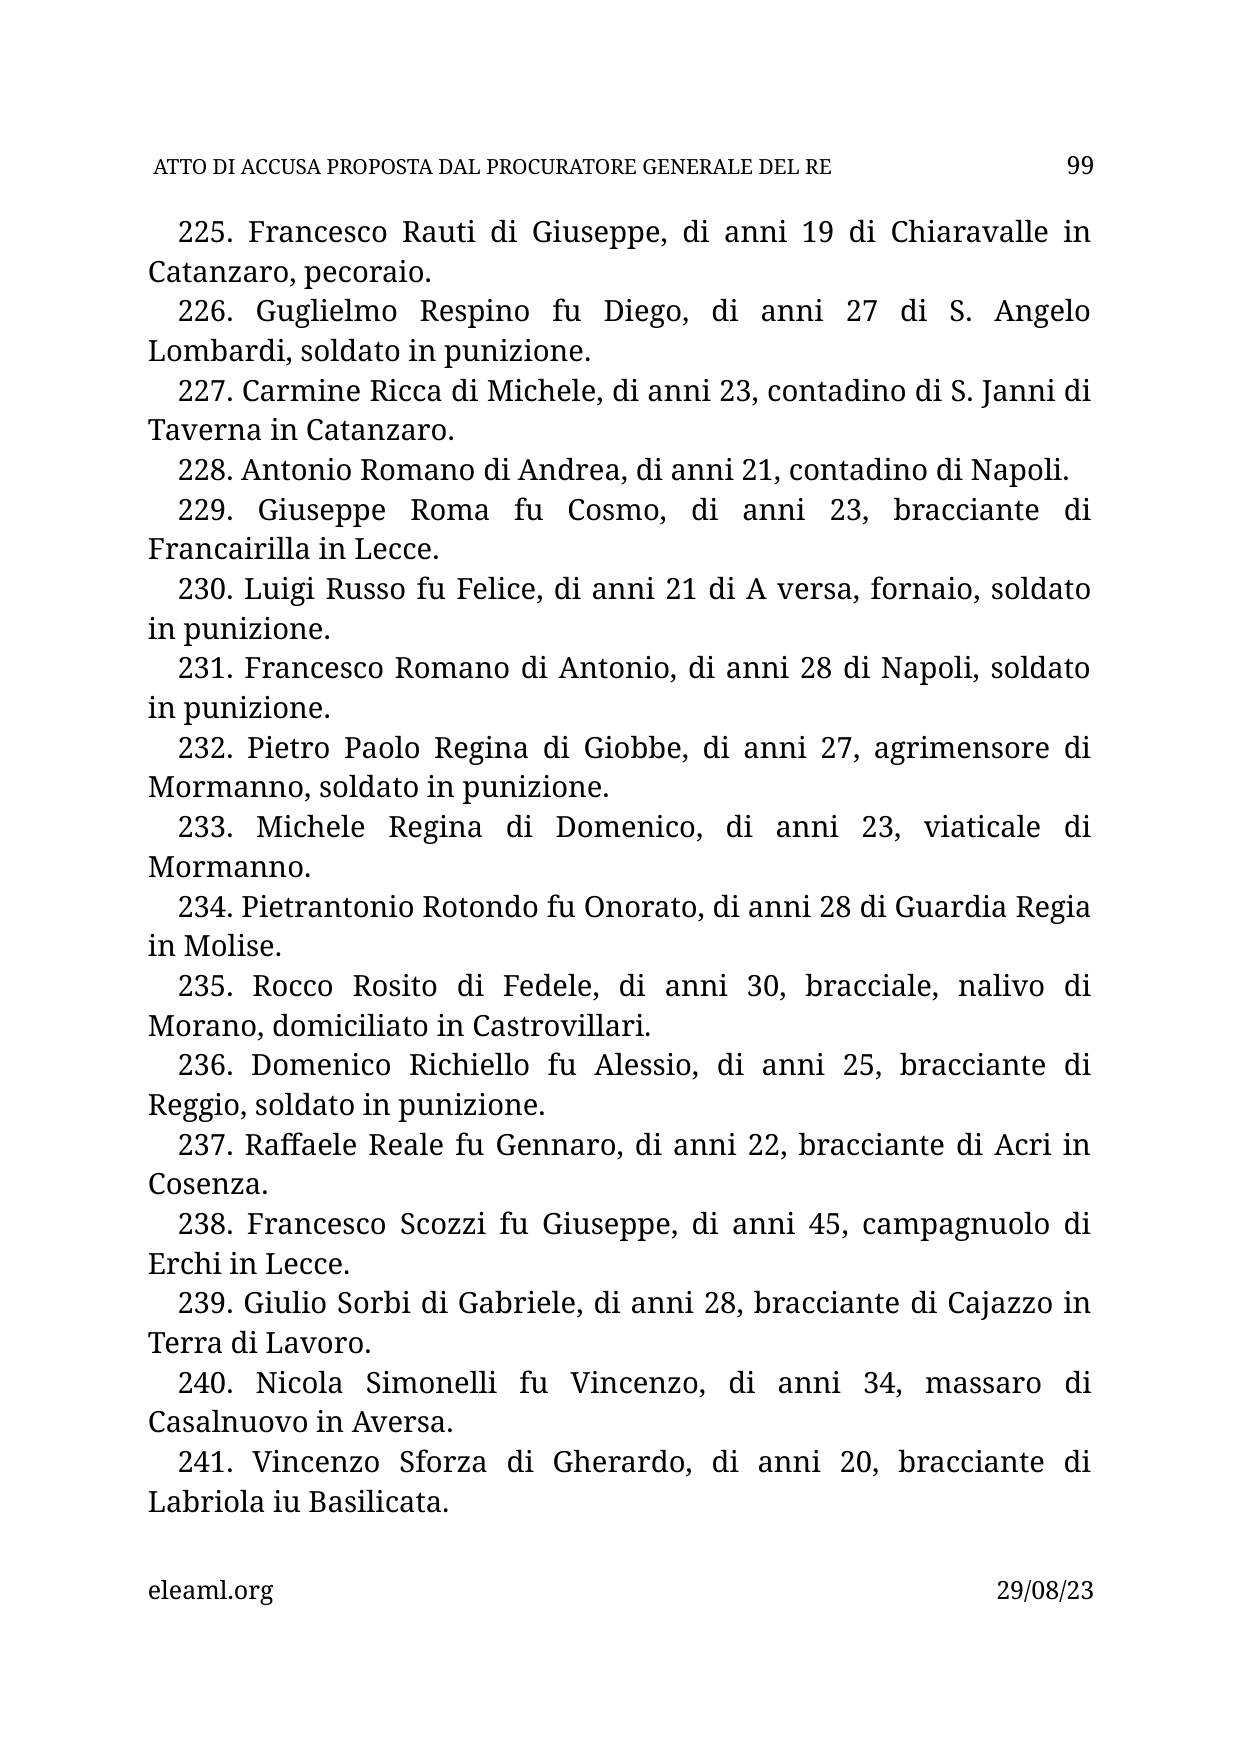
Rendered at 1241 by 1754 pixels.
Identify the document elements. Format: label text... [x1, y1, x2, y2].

text 234. Pietrantonio Rotondo fu Onorato, di anni 28 di Guardia Regia in Molise. [148, 886, 1093, 965]
text 240. Nicola Simonelli fu Vincenzo, di anni 34, massaro di Casalnuovo in Aversa. [148, 1362, 1093, 1441]
text 232. Pietro Paolo Regina di Giobbe, di anni 27, agrimensore di Mormanno, soldato in punizione. [148, 727, 1093, 806]
text 228. Antonio Romano di Andrea, di anni 21, contadino di Napoli. [148, 449, 1093, 489]
text 241. Vincenzo Sforza di Gherardo, di anni 20, bracciante di Labriola iu Basilicata. [148, 1441, 1093, 1521]
text 237. Raffaele Reale fu Gennaro, di anni 22, bracciante di Acri in Cosenza. [148, 1124, 1093, 1203]
text 227. Carmine Ricca di Michele, di anni 23, contadino di S. Janni di Taverna in Catanzaro. [148, 370, 1093, 449]
text 238. Francesco Scozzi fu Giuseppe, di anni 45, campagnuolo di Erchi in Lecce. [148, 1203, 1093, 1283]
text 235. Rocco Rosito di Fedele, di anni 30, bracciale, nalivo di Morano, domiciliato in Castrovillari. [148, 965, 1093, 1044]
text 225. Francesco Rauti di Giuseppe, di anni 19 di Chiaravalle in Catanzaro, pecoraio. [148, 211, 1093, 291]
text 226. Guglielmo Respino fu Diego, di anni 27 di S. Angelo Lombardi, soldato in punizione. [148, 291, 1093, 370]
text 231. Francesco Romano di Antonio, di anni 28 di Napoli, soldato in punizione. [148, 648, 1093, 727]
text 229. Giuseppe Roma fu Cosmo, di anni 23, bracciante di Francairilla in Lecce. [148, 489, 1093, 568]
text 239. Giulio Sorbi di Gabriele, di anni 28, bracciante di Cajazzo in Terra di Lavoro. [148, 1283, 1093, 1362]
text 236. Domenico Richiello fu Alessio, di anni 25, bracciante di Reggio, soldato in punizione. [148, 1044, 1093, 1124]
text 230. Luigi Russo fu Felice, di anni 21 di A versa, fornaio, soldato in punizione. [148, 568, 1093, 648]
text 233. Michele Regina di Domenico, di anni 23, viaticale di Mormanno. [148, 806, 1093, 886]
